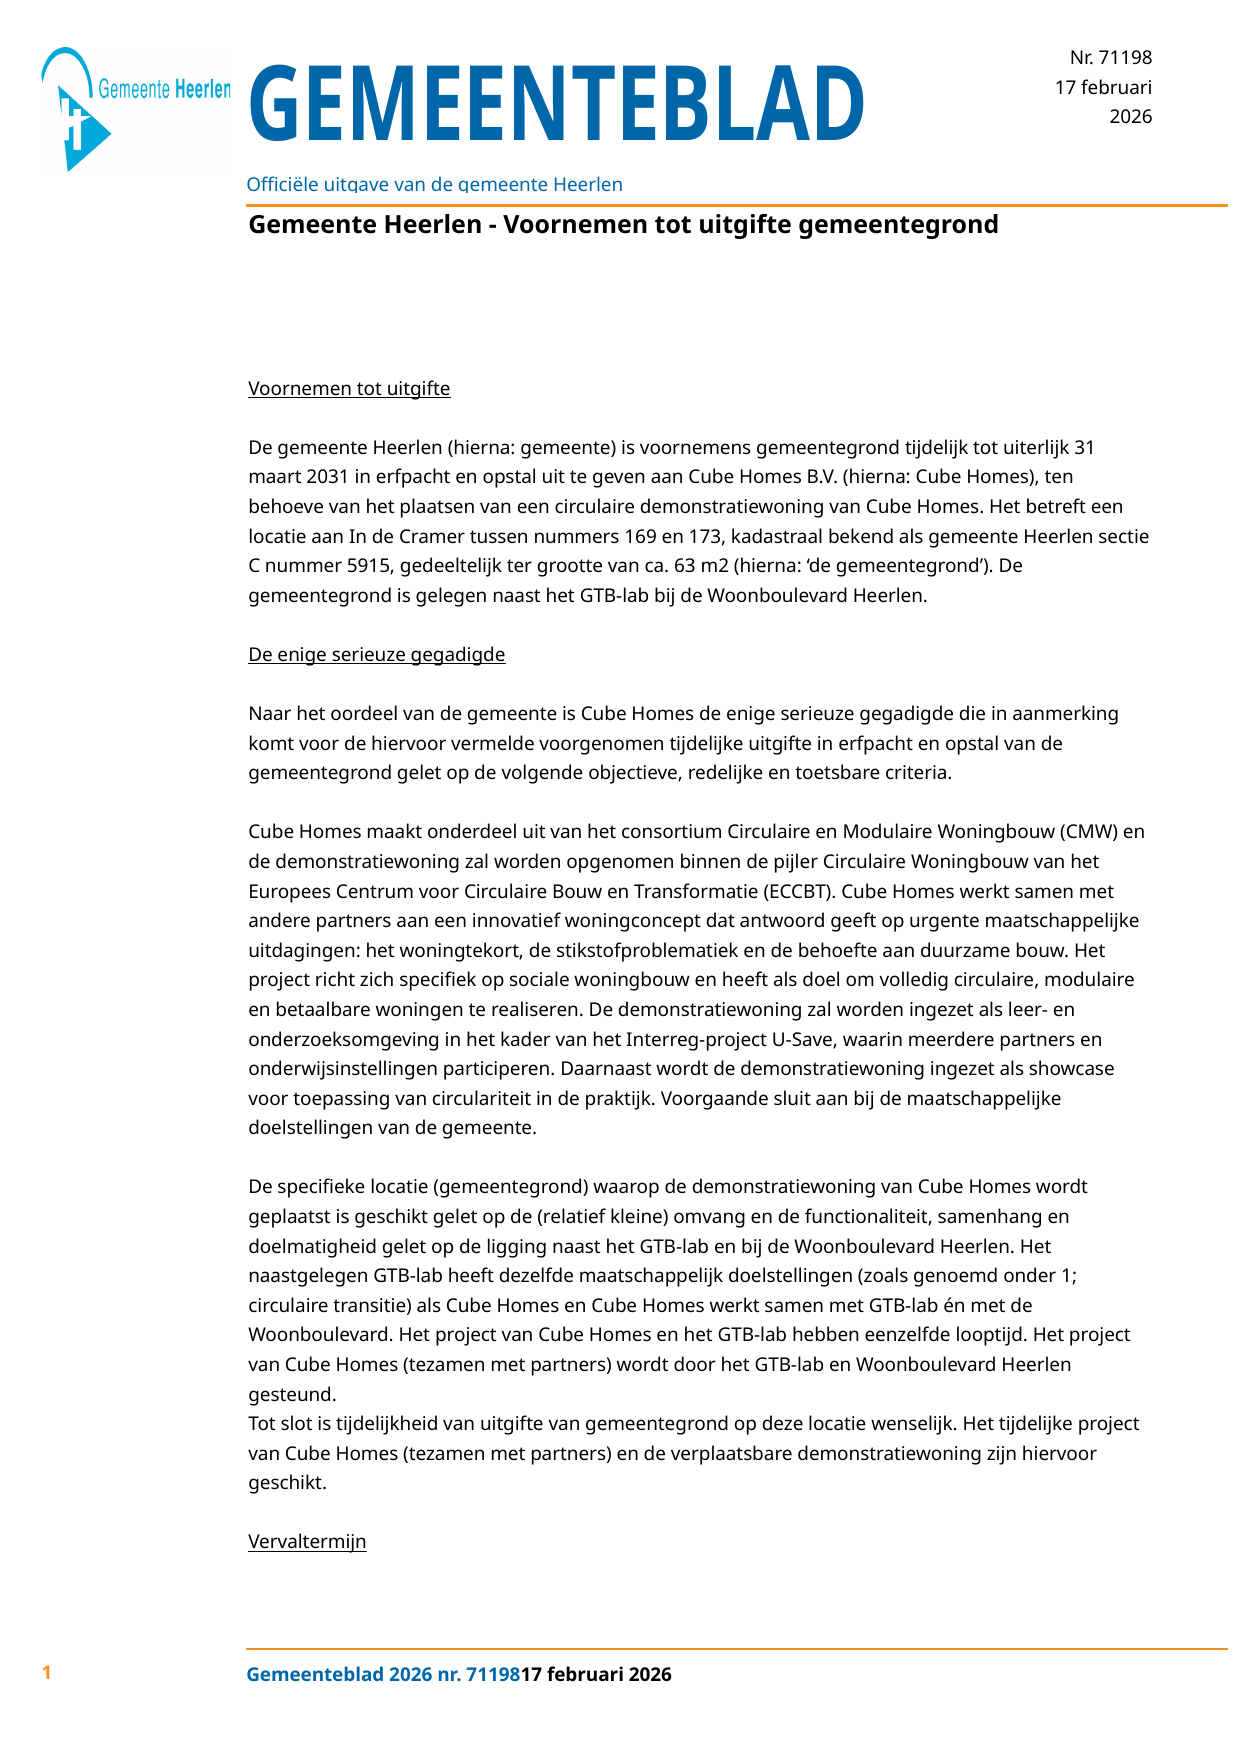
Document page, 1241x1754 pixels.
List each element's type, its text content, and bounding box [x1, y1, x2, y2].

text Gemeente Heerlen - Voornemen tot uitgifte gemeentegrond [248, 207, 1152, 241]
text Voornemen tot uitgifte [248, 375, 1152, 401]
text De enige serieuze gegadigde [248, 641, 1152, 667]
text Naar het oordeel van de gemeente is Cube Homes de enige serieuze gegadigde die in aanmerking komt voor de hiervoor vermelde voorgenomen tijdelijke uitgifte in erfpacht en opstal van de gemeentegrond gelet op de volgende objectieve, redelijke en toetsbare criteria. [248, 700, 1152, 785]
text De specifieke locatie (gemeentegrond) waarop de demonstratiewoning van Cube Homes wordt geplaatst is geschikt gelet op de (relatief kleine) omvang en de functionaliteit, samenhang en doelmatigheid gelet op de ligging naast het GTB-lab en bij de Woonboulevard Heerlen. Het naastgelegen GTB-lab heeft dezelfde maatschappelijk doelstellingen (zoals genoemd onder 1; circulaire transitie) als Cube Homes en Cube Homes werkt samen met GTB-lab én met de Woonboulevard. Het project van Cube Homes en het GTB-lab hebben eenzelfde looptijd. Het project van Cube Homes (tezamen met partners) wordt door het GTB-lab en Woonboulevard Heerlen gesteund. [248, 1174, 1152, 1406]
text Cube Homes maakt onderdeel uit van het consortium Circulaire en Modulaire Woningbouw (CMW) en de demonstratiewoning zal worden opgenomen binnen de pijler Circulaire Woningbouw van het Europees Centrum voor Circulaire Bouw en Transformatie (ECCBT). Cube Homes werkt samen met andere partners aan een innovatief woningconcept dat antwoord geeft op urgente maatschappelijke uitdagingen: het woningtekort, de stikstofproblematiek en de behoefte aan duurzame bouw. Het project richt zich specifiek op sociale woningbouw en heeft als doel om volledig circulaire, modulaire en betaalbare woningen te realiseren. De demonstratiewoning zal worden ingezet als leer- en onderzoeksomgeving in het kader van het Interreg-project U-Save, waarin meerdere partners en onderwijsinstellingen participeren. Daarnaast wordt de demonstratiewoning ingezet als showcase voor toepassing van circulariteit in de praktijk. Voorgaande sluit aan bij de maatschappelijke doelstellingen van de gemeente. [248, 819, 1152, 1140]
text Vervaltermijn [248, 1529, 1152, 1554]
picture [41, 47, 59, 70]
text De gemeente Heerlen (hierna: gemeente) is voornemens gemeentegrond tijdelijk tot uiterlijk 31 maart 2031 in erfpacht en opstal uit te geven aan Cube Homes B.V. (hierna: Cube Homes), ten behoeve van het plaatsen van een circulaire demonstratiewoning van Cube Homes. Het betreft een locatie aan In de Cramer tussen nummers 169 en 173, kadastraal bekend als gemeente Heerlen sectie C nummer 5915, gedeeltelijk ter grootte van ca. 63 m2 (hierna: ‘de gemeentegrond’). De gemeentegrond is gelegen naast het GTB-lab bij de Woonboulevard Heerlen. [248, 434, 1152, 608]
text Tot slot is tijdelijkheid van uitgifte van gemeentegrond op deze locatie wenselijk. Het tijdelijke project van Cube Homes (tezamen met partners) en de verplaatsbare demonstratiewoning zijn hiervoor geschikt. [248, 1410, 1152, 1495]
picture [41, 47, 231, 172]
